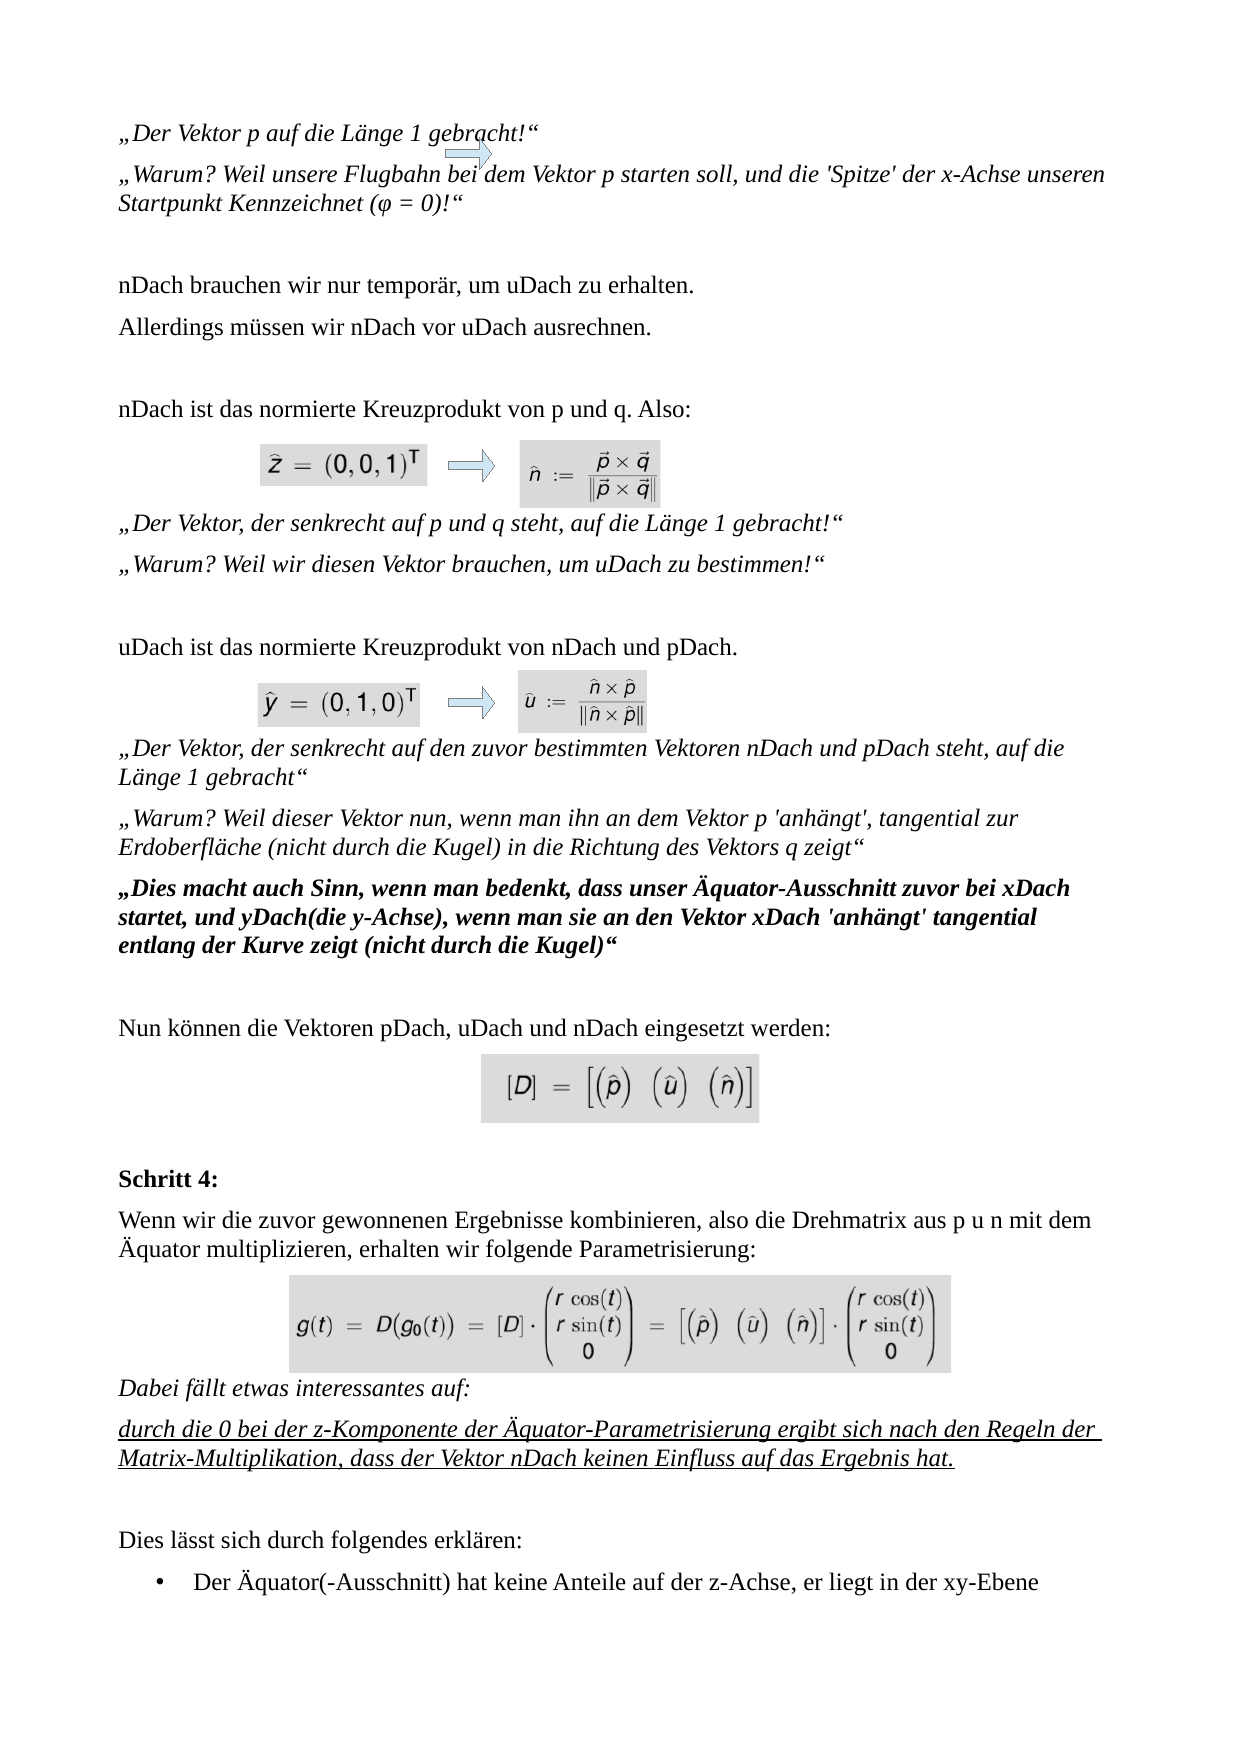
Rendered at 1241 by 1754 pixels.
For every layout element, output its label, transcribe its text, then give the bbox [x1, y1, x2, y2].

picture [518, 670, 647, 733]
text „Der Vektor, der senkrecht auf den zuvor bestimmten Vektoren nDach und pDach steht, auf die Länge 1 gebracht“ [118, 733, 1122, 790]
text „Dies macht auch Sinn, wenn man bedenkt, dass unser Äquator-Ausschnitt zuvor bei xDach startet, und yDach(die y-Achse), wenn man sie an den Vektor xDach 'anhängt' tangential entlang der Kurve zeigt (nicht durch die Kugel)“ [118, 873, 1122, 959]
text uDach ist das normierte Kreuzprodukt von nDach und pDach. [118, 632, 1122, 660]
picture [289, 1275, 952, 1373]
picture [260, 444, 428, 486]
text nDach brauchen wir nur temporär, um uDach zu erhalten. [118, 271, 1122, 299]
text Dabei fällt etwas interessantes auf: [118, 1373, 1122, 1402]
text Wenn wir die zuvor gewonnenen Ergebnisse kombinieren, also die Drehmatrix aus p u n mit dem Äquator multiplizieren, erhalten wir folgende Parametrisierung: [118, 1205, 1122, 1263]
text „Warum? Weil wir diesen Vektor brauchen, um uDach zu bestimmen!“ [118, 549, 1122, 578]
list Der Äquator(-Ausschnitt) hat keine Anteile auf der z-Achse, er liegt in der xy-Ebene [156, 1567, 1122, 1596]
text Allerdings müssen wir nDach vor uDach ausrechnen. [118, 312, 1122, 341]
text „Warum? Weil dieser Vektor nun, wenn man ihn an dem Vektor p 'anhängt', tangential zur Erdoberfläche (nicht durch die Kugel) in die Richtung des Vektors q zeigt“ [118, 803, 1122, 860]
text durch die 0 bei der z-Komponente der Äquator-Parametrisierung ergibt sich nach den Regeln der Matrix-Multiplikation, dass der Vektor nDach keinen Einfluss auf das Ergebnis hat. [118, 1414, 1122, 1472]
text nDach ist das normierte Kreuzprodukt von p und q. Also: [118, 394, 1122, 423]
text „Warum? Weil unsere Flugbahn bei dem Vektor p starten soll, und die 'Spitze' der x-Achse unseren Startpunkt Kennzeichnet (φ = 0)!“ [118, 159, 1122, 217]
picture [480, 1054, 760, 1123]
text „Der Vektor p auf die Länge 1 gebracht!“ [118, 118, 1122, 147]
text Dies lässt sich durch folgendes erklären: [118, 1526, 1122, 1554]
picture [257, 683, 420, 727]
text Schritt 4: [118, 1164, 1122, 1193]
picture [519, 440, 661, 508]
text „Der Vektor, der senkrecht auf p und q steht, auf die Länge 1 gebracht!“ [118, 508, 1122, 537]
text Nun können die Vektoren pDach, uDach und nDach eingesetzt werden: [118, 1013, 1122, 1042]
